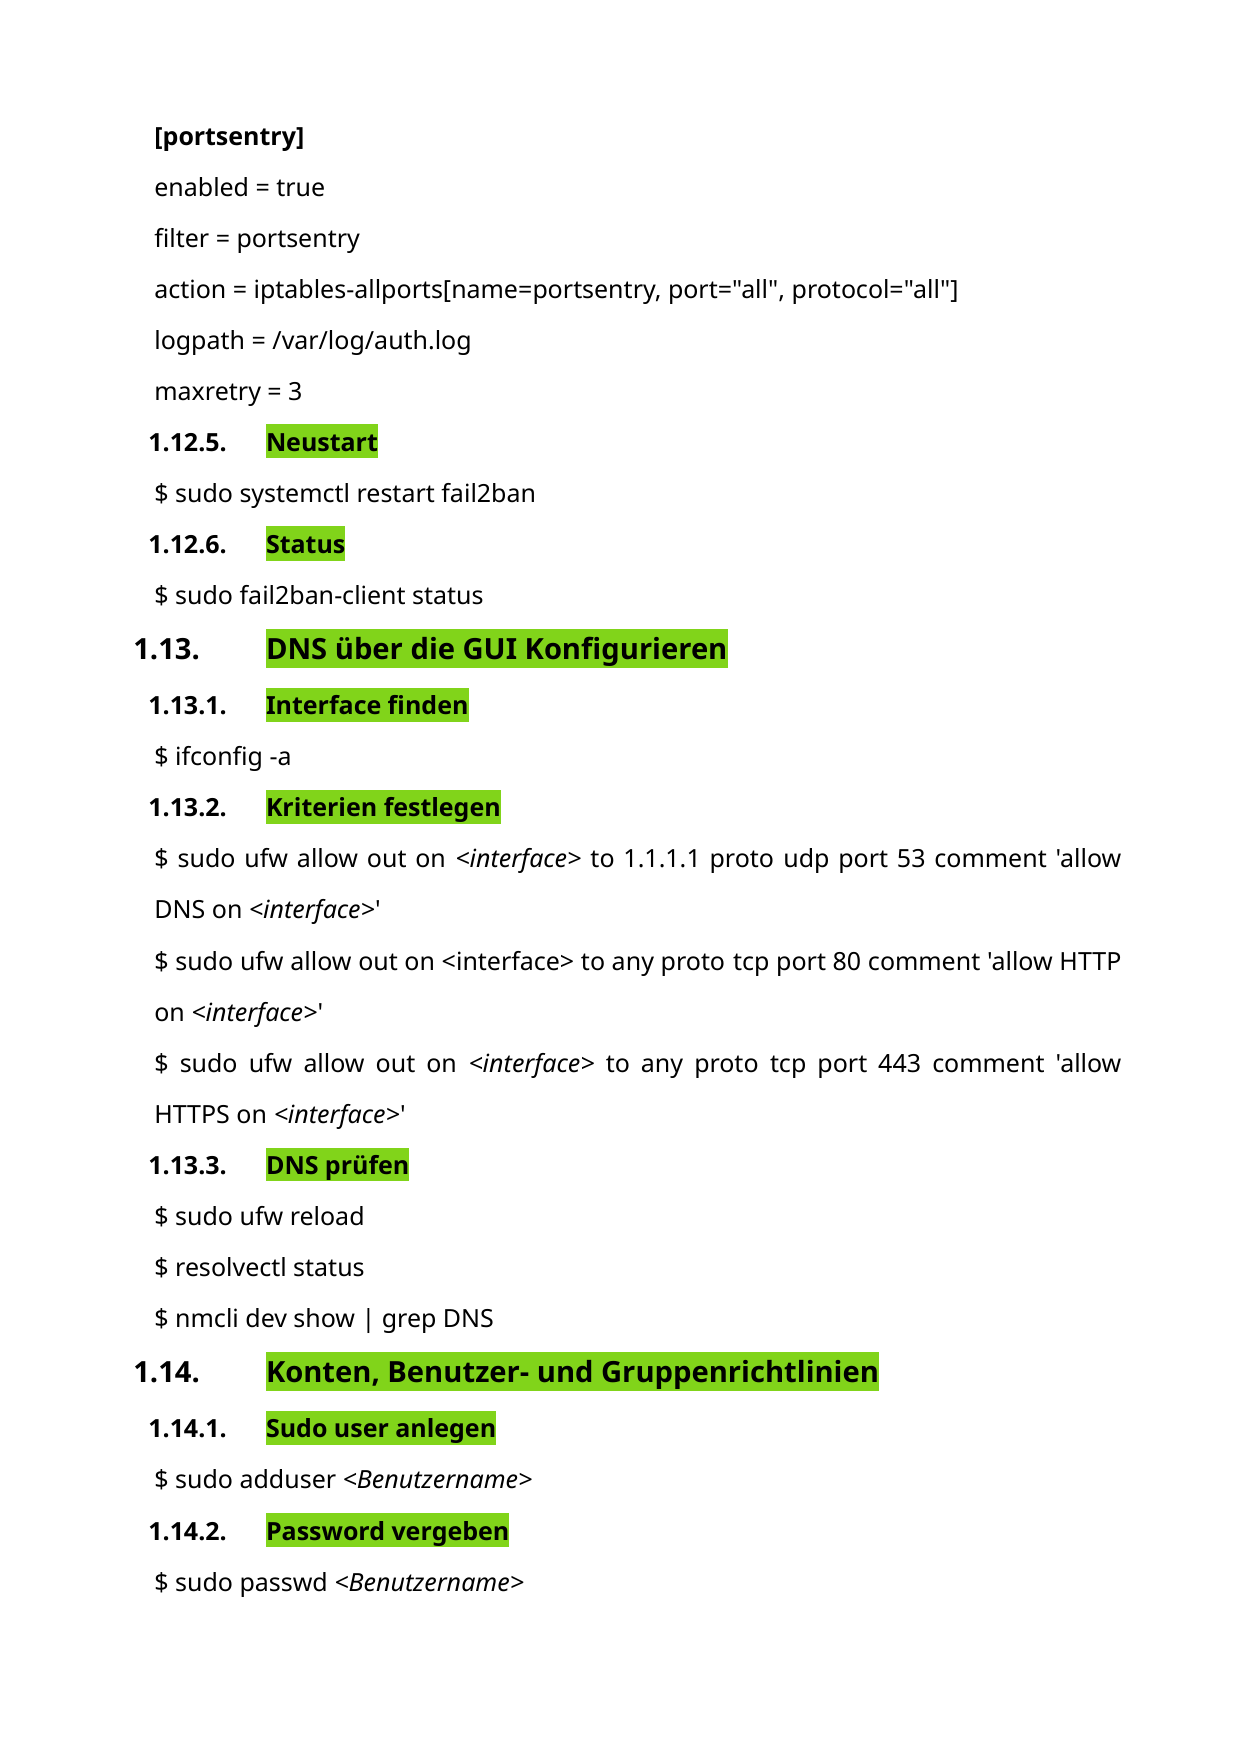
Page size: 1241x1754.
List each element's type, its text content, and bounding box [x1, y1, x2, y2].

text $ sudo ufw allow out on <interface> to any proto tcp port 80 comment 'allow HTTP on <interface>' [154, 943, 1122, 1028]
text $ sudo systemctl restart fail2ban [154, 475, 1122, 509]
subtitle DNS über die GUI Konfigurieren [118, 628, 1122, 668]
text filter = portsentry [154, 220, 1122, 254]
subtitle Interface finden [118, 688, 1122, 722]
text $ sudo ufw reload [154, 1198, 1122, 1232]
text maxretry = 3 [154, 373, 1122, 407]
subtitle Konten, Benutzer- und Gruppenrichtlinien [118, 1352, 1122, 1391]
text [portsentry] [154, 118, 1122, 152]
text $ nmcli dev show | grep DNS [154, 1301, 1122, 1334]
text $ sudo ufw allow out on <interface> to 1.1.1.1 proto udp port 53 comment 'allow DNS on <interface>' [154, 841, 1122, 926]
text $ sudo fail2ban-client status [154, 577, 1122, 612]
subtitle Kriterien festlegen [118, 790, 1122, 824]
text $ sudo ufw allow out on <interface> to any proto tcp port 443 comment 'allow HTTPS on <interface>' [154, 1045, 1122, 1130]
subtitle Sudo user anlegen [118, 1411, 1122, 1445]
subtitle Password vergeben [118, 1513, 1122, 1547]
text enabled = true [154, 169, 1122, 203]
subtitle Status [118, 526, 1122, 561]
text $ resolvectl status [154, 1249, 1122, 1283]
text $ sudo passwd <Benutzername> [154, 1564, 1122, 1598]
text logpath = /var/log/auth.log [154, 322, 1122, 356]
subtitle DNS prüfen [118, 1147, 1122, 1181]
text action = iptables-allports[name=portsentry, port="all", protocol="all"] [154, 271, 1122, 305]
text $ ifconfig -a [154, 739, 1122, 773]
subtitle Neustart [118, 424, 1122, 458]
text $ sudo adduser <Benutzername> [154, 1462, 1122, 1496]
